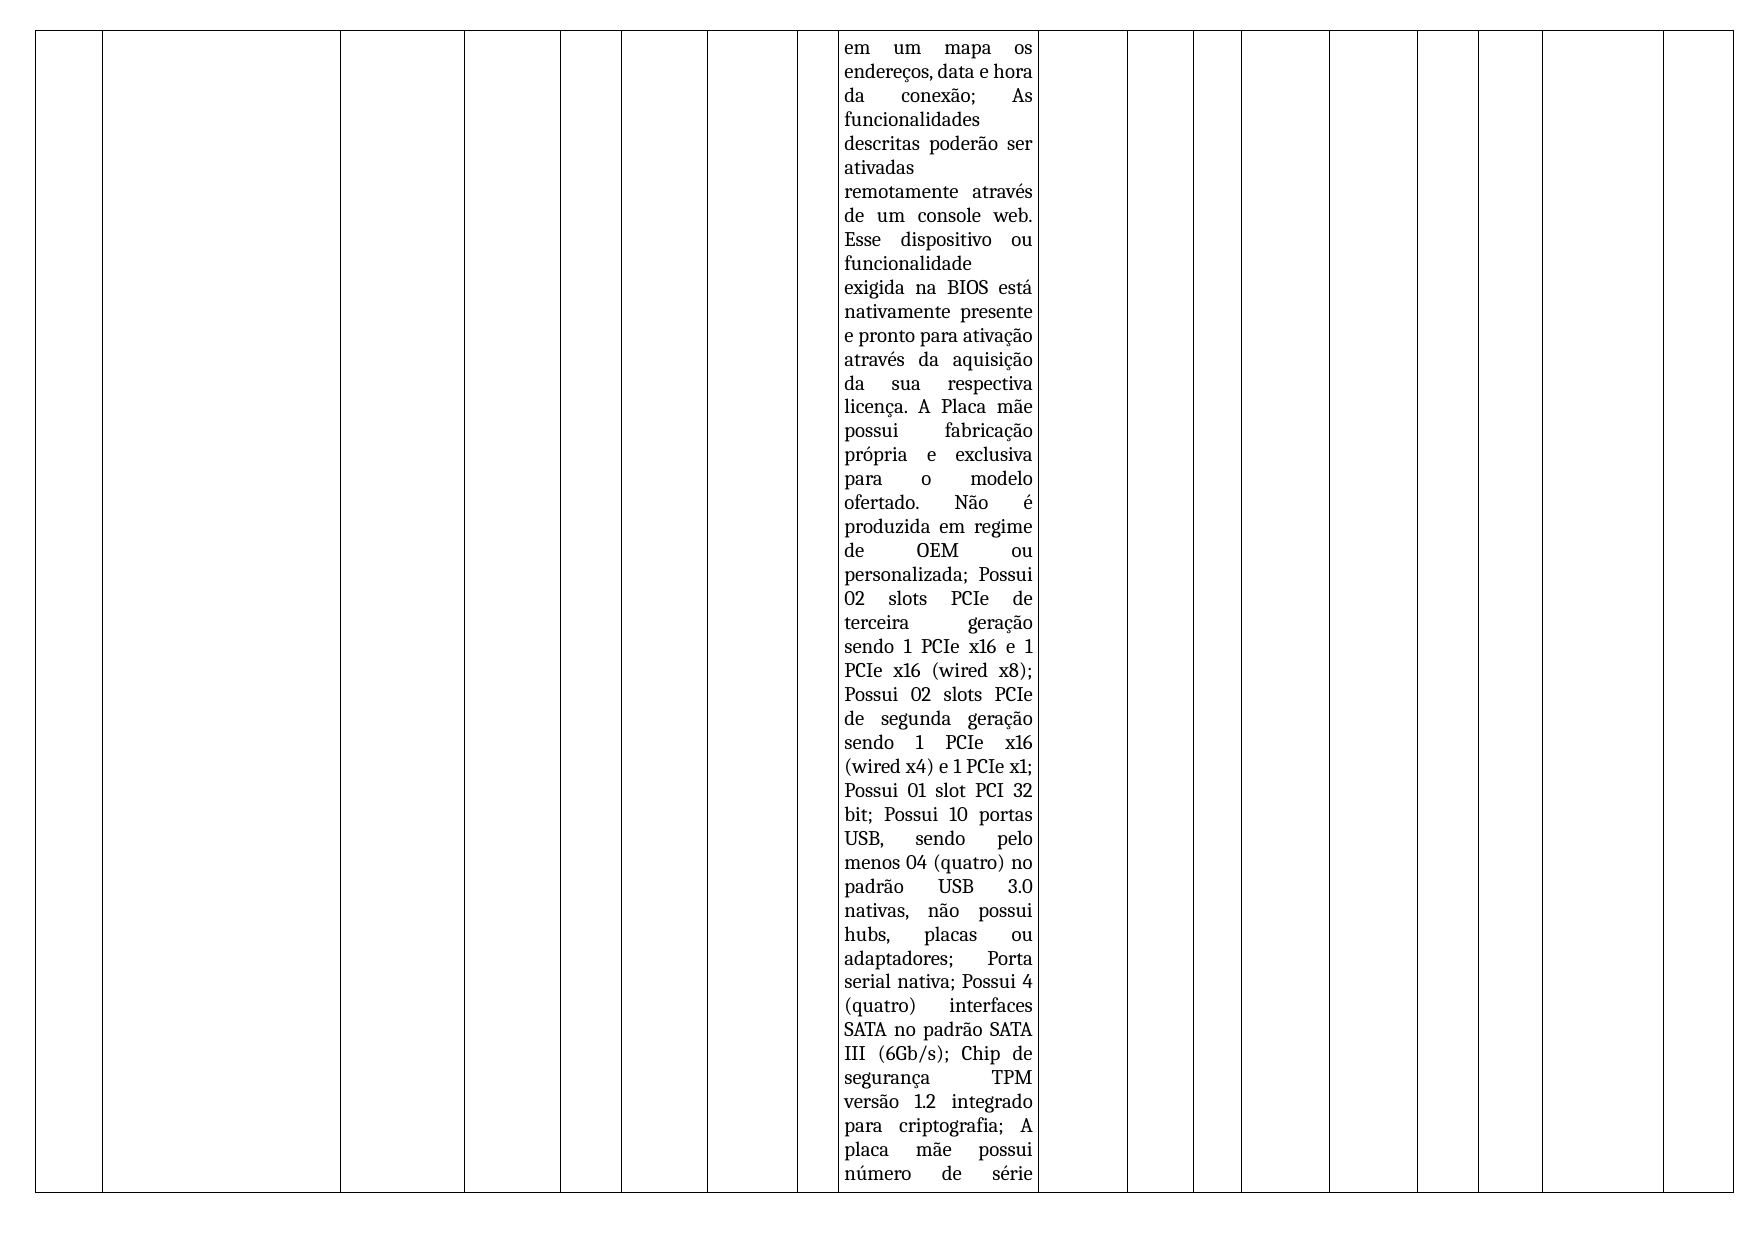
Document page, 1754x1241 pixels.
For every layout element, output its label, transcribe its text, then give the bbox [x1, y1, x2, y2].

table_cell [36, 31, 102, 1191]
table_cell [1039, 31, 1127, 1191]
table_cell [465, 31, 560, 1191]
table_cell [1418, 31, 1478, 1191]
table_cell [1194, 31, 1241, 1191]
table_cell [798, 31, 838, 1191]
table_cell [1543, 31, 1663, 1191]
table_cell em um mapa os endereços, data e hora da conexão; As funcionalidades descritas poderão ser ativadas remotamente através de um console web. Esse dispositivo ou funcionalidade exigida na BIOS está nativamente presente e pronto para ativação através da aquisição da sua respectiva licença. A Placa mãe possui fabricação própria e exclusiva para o modelo ofertado. Não é produzida em regime de OEM ou personalizada; Possui 02 slots PCIe de terceira geração sendo 1 PCIe x16 e 1 PCIe x16 (wired x8); Possui 02 slots PCIe de segunda geração sendo 1 PCIe x16 (wired x4) e 1 PCIe x1; Possui 01 slot PCI 32 bit; Possui 10 portas USB, sendo pelo menos 04 (quatro) no padrão USB 3.0 nativas, não possui hubs, placas ou adaptadores; Porta serial nativa; Possui 4 (quatro) interfaces SATA no padrão SATA III (6Gb/s); Chip de segurança TPM versão 1.2 integrado para criptografia; A placa mãe possui número de série [839, 31, 1038, 1191]
table_cell [622, 31, 707, 1191]
table_cell [708, 31, 797, 1191]
table_cell [1242, 31, 1329, 1191]
table_cell [1664, 31, 1733, 1191]
table_cell [561, 31, 621, 1191]
table_cell [1330, 31, 1417, 1191]
table_cell [103, 31, 340, 1191]
table_cell [1479, 31, 1542, 1191]
table_cell [1128, 31, 1193, 1191]
table_cell [341, 31, 464, 1191]
